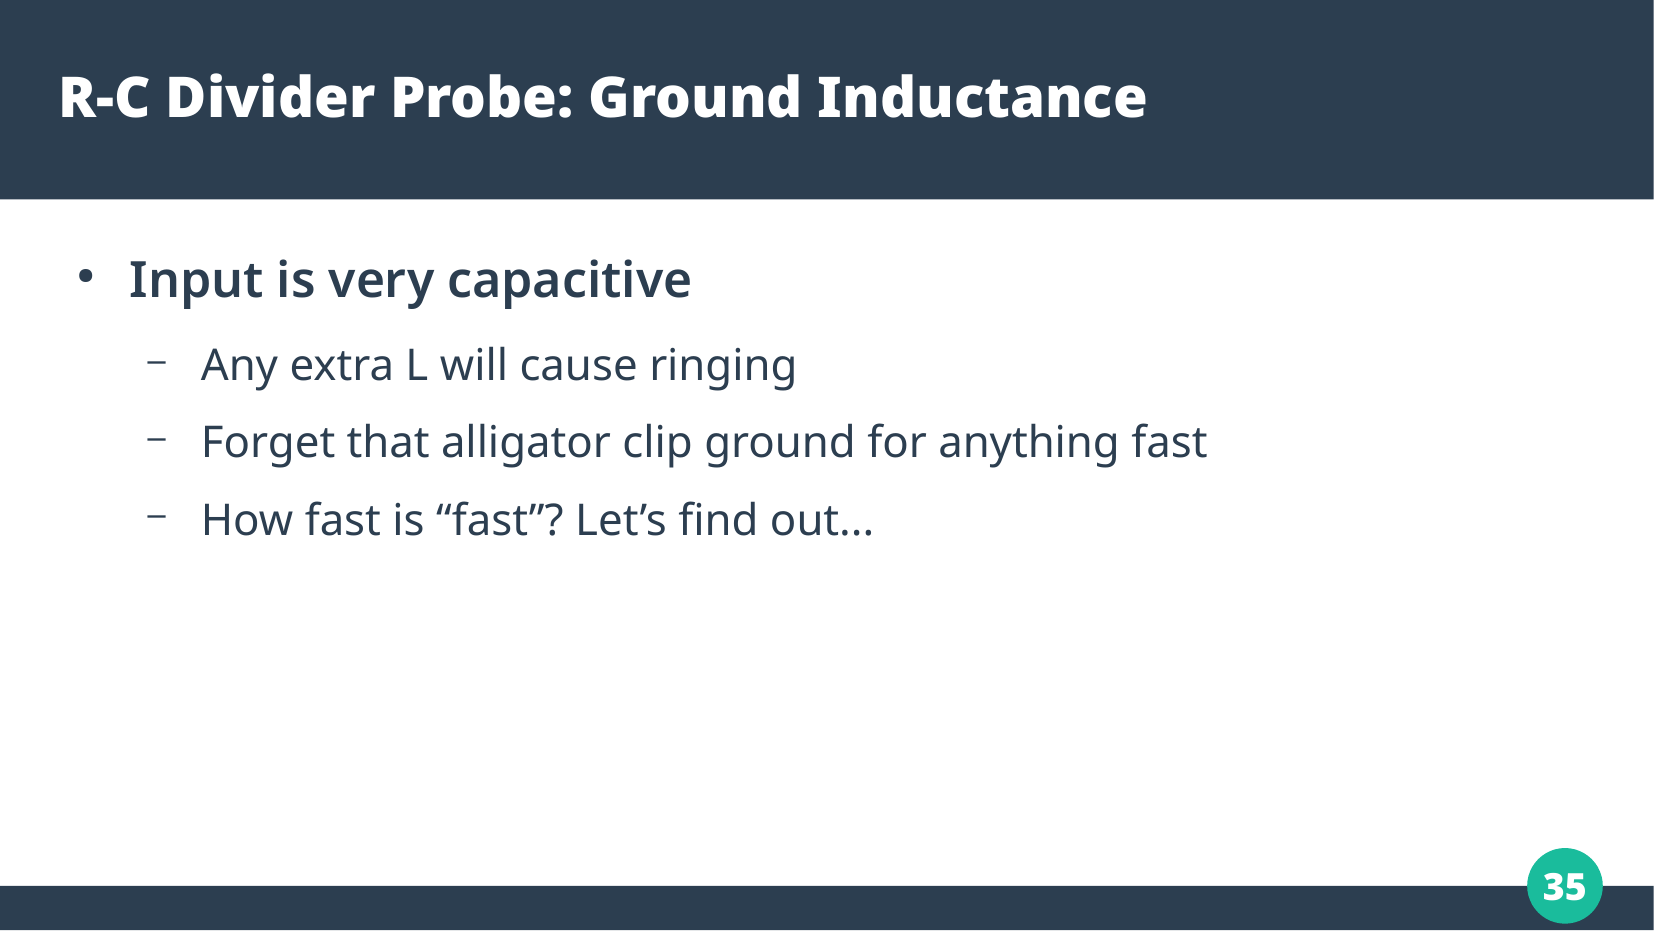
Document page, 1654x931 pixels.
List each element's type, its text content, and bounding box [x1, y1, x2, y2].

title R-C Divider Probe: Ground Inductance [59, 37, 1595, 155]
list Input is very capacitive Any extra L will cause ringing Forget that alligator clip ground for anything fast How fast is “fast”? Let’s find out... [59, 243, 1595, 864]
